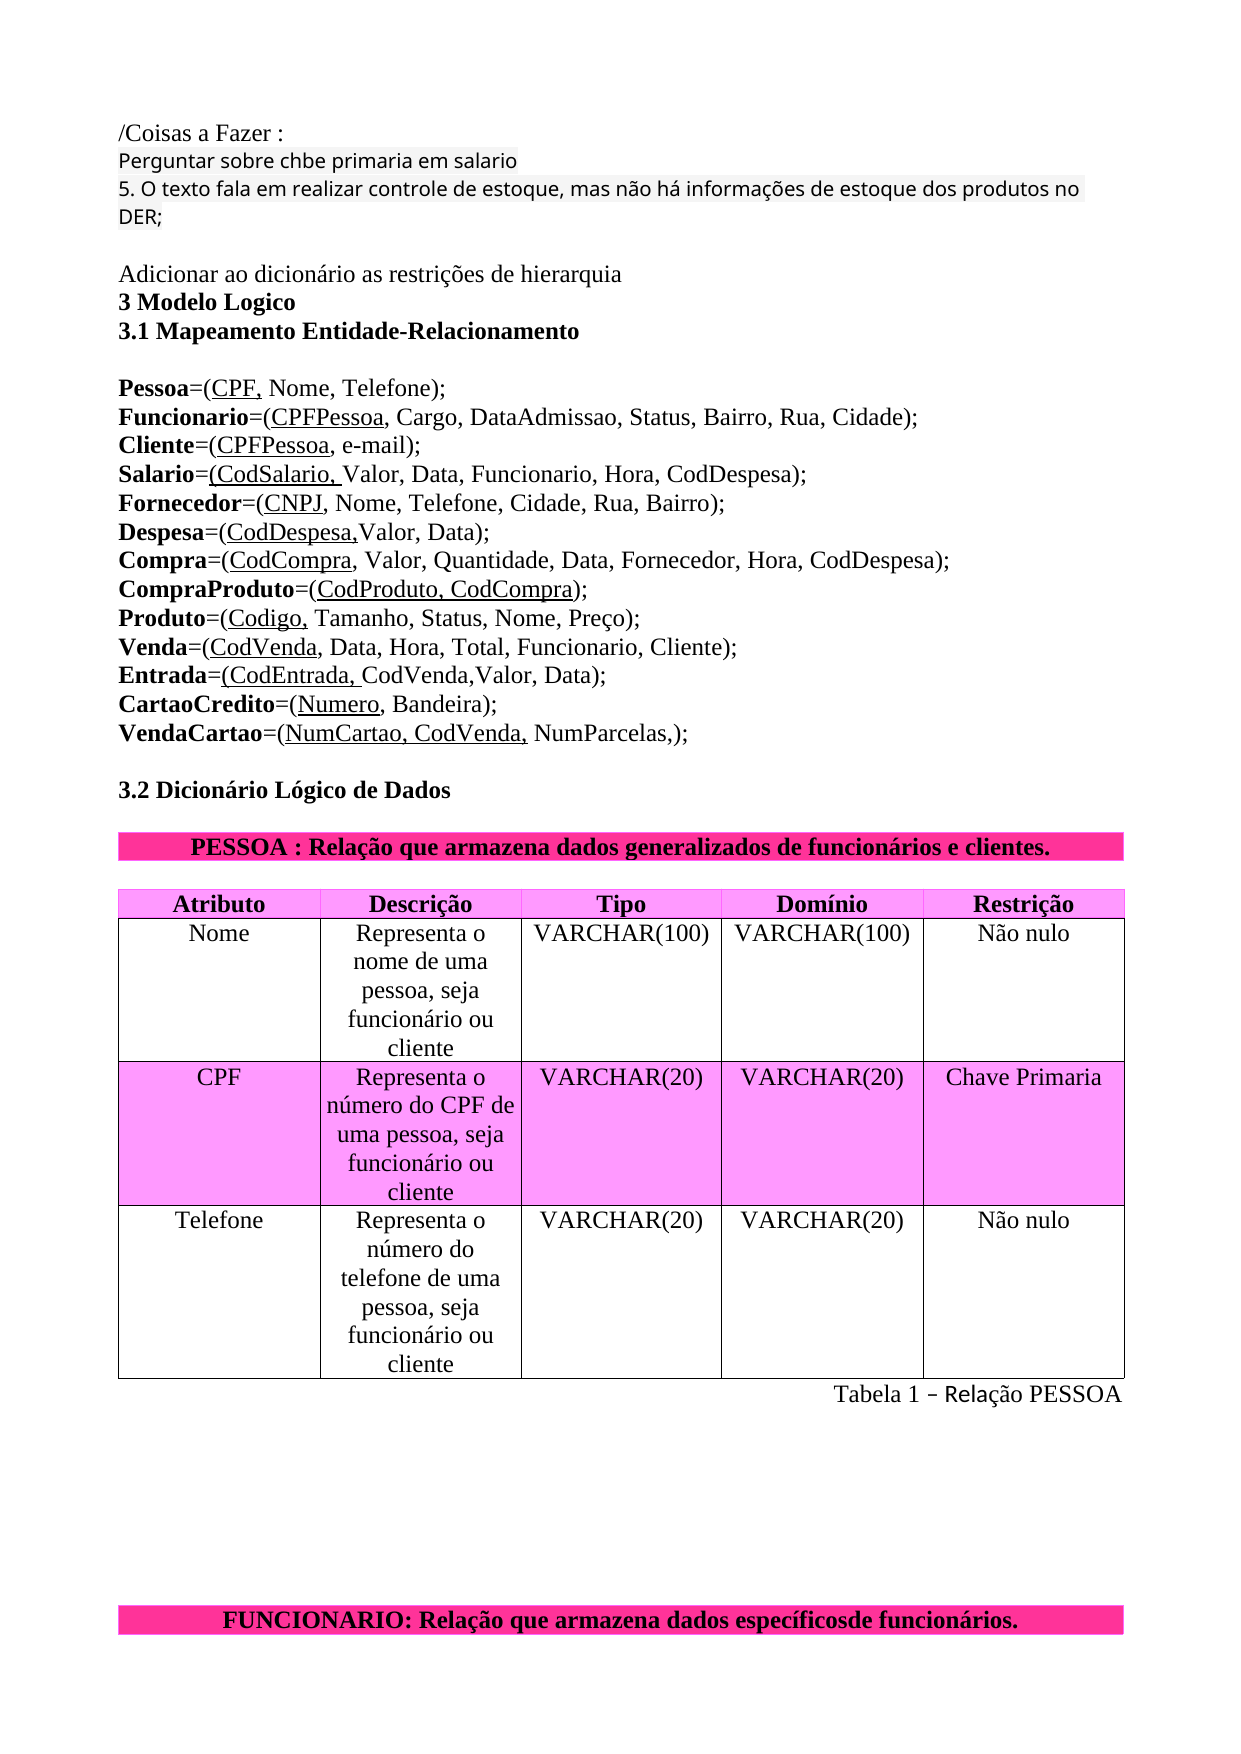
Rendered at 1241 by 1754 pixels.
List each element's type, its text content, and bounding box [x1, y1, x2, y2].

table_header Descrição [321, 890, 521, 917]
table_cell Não nulo [924, 1206, 1124, 1378]
table_cell Não nulo [924, 919, 1124, 1061]
table_cell VARCHAR(100) [722, 919, 923, 1061]
text Cliente=(CPFPessoa, e-mail); [118, 431, 1122, 459]
text Venda=(CodVenda, Data, Hora, Total, Funcionario, Cliente); [118, 632, 1122, 661]
table_cell VARCHAR(100) [522, 919, 721, 1061]
table_header PESSOA : Relação que armazena dados generalizados de funcionários e clientes. [119, 833, 1123, 860]
text 3 Modelo Logico [118, 287, 1122, 316]
table_cell VARCHAR(20) [522, 1206, 721, 1378]
table_header Restrição [924, 890, 1124, 917]
table_cell CPF [119, 1062, 320, 1205]
text Produto=(Codigo, Tamanho, Status, Nome, Preço); [118, 603, 1122, 632]
text Fornecedor=(CNPJ, Nome, Telefone, Cidade, Rua, Bairro); [118, 488, 1122, 517]
table_header Domínio [722, 890, 923, 917]
table_cell Chave Primaria [924, 1062, 1124, 1205]
text Perguntar sobre chbe primaria em salario 5. O texto fala em realizar controle de estoque, mas não há informações de estoque dos produtos no DER; [118, 147, 1122, 230]
table_header Atributo [119, 890, 320, 917]
text Adicionar ao dicionário as restrições de hierarquia [118, 259, 1122, 287]
table_cell VARCHAR(20) [722, 1062, 923, 1205]
text VendaCartao=(NumCartao, CodVenda, NumParcelas,); [118, 718, 1122, 747]
table_cell Representa o número do CPF de uma pessoa, seja funcionário ou cliente [321, 1062, 521, 1205]
text 3.1 Mapeamento Entidade-Relacionamento [118, 316, 1122, 345]
text Pessoa=(CPF, Nome, Telefone); [118, 373, 1122, 402]
table_header Tipo [522, 890, 721, 917]
text /Coisas a Fazer : [118, 118, 1122, 147]
text CartaoCredito=(Numero, Bandeira); [118, 689, 1122, 718]
text Despesa=(CodDespesa,Valor, Data); [118, 517, 1122, 546]
table_header FUNCIONARIO: Relação que armazena dados específicosde funcionários. [119, 1606, 1123, 1634]
text 3.2 Dicionário Lógico de Dados [118, 775, 1122, 803]
text Tabela 1 – Relação PESSOA [118, 1379, 1122, 1409]
table_cell Representa o nome de uma pessoa, seja funcionário ou cliente [321, 919, 521, 1061]
text Entrada=(CodEntrada, CodVenda,Valor, Data); [118, 661, 1122, 689]
table_cell Representa o número do telefone de uma pessoa, seja funcionário ou cliente [321, 1206, 521, 1378]
table_cell Telefone [119, 1206, 320, 1378]
text Salario=(CodSalario, Valor, Data, Funcionario, Hora, CodDespesa); [118, 459, 1122, 488]
text CompraProduto=(CodProduto, CodCompra); [118, 574, 1122, 603]
table_cell VARCHAR(20) [522, 1062, 721, 1205]
table_cell VARCHAR(20) [722, 1206, 923, 1378]
text Funcionario=(CPFPessoa, Cargo, DataAdmissao, Status, Bairro, Rua, Cidade); [118, 402, 1122, 431]
table_cell Nome [119, 919, 320, 1061]
text Compra=(CodCompra, Valor, Quantidade, Data, Fornecedor, Hora, CodDespesa); [118, 546, 1122, 574]
